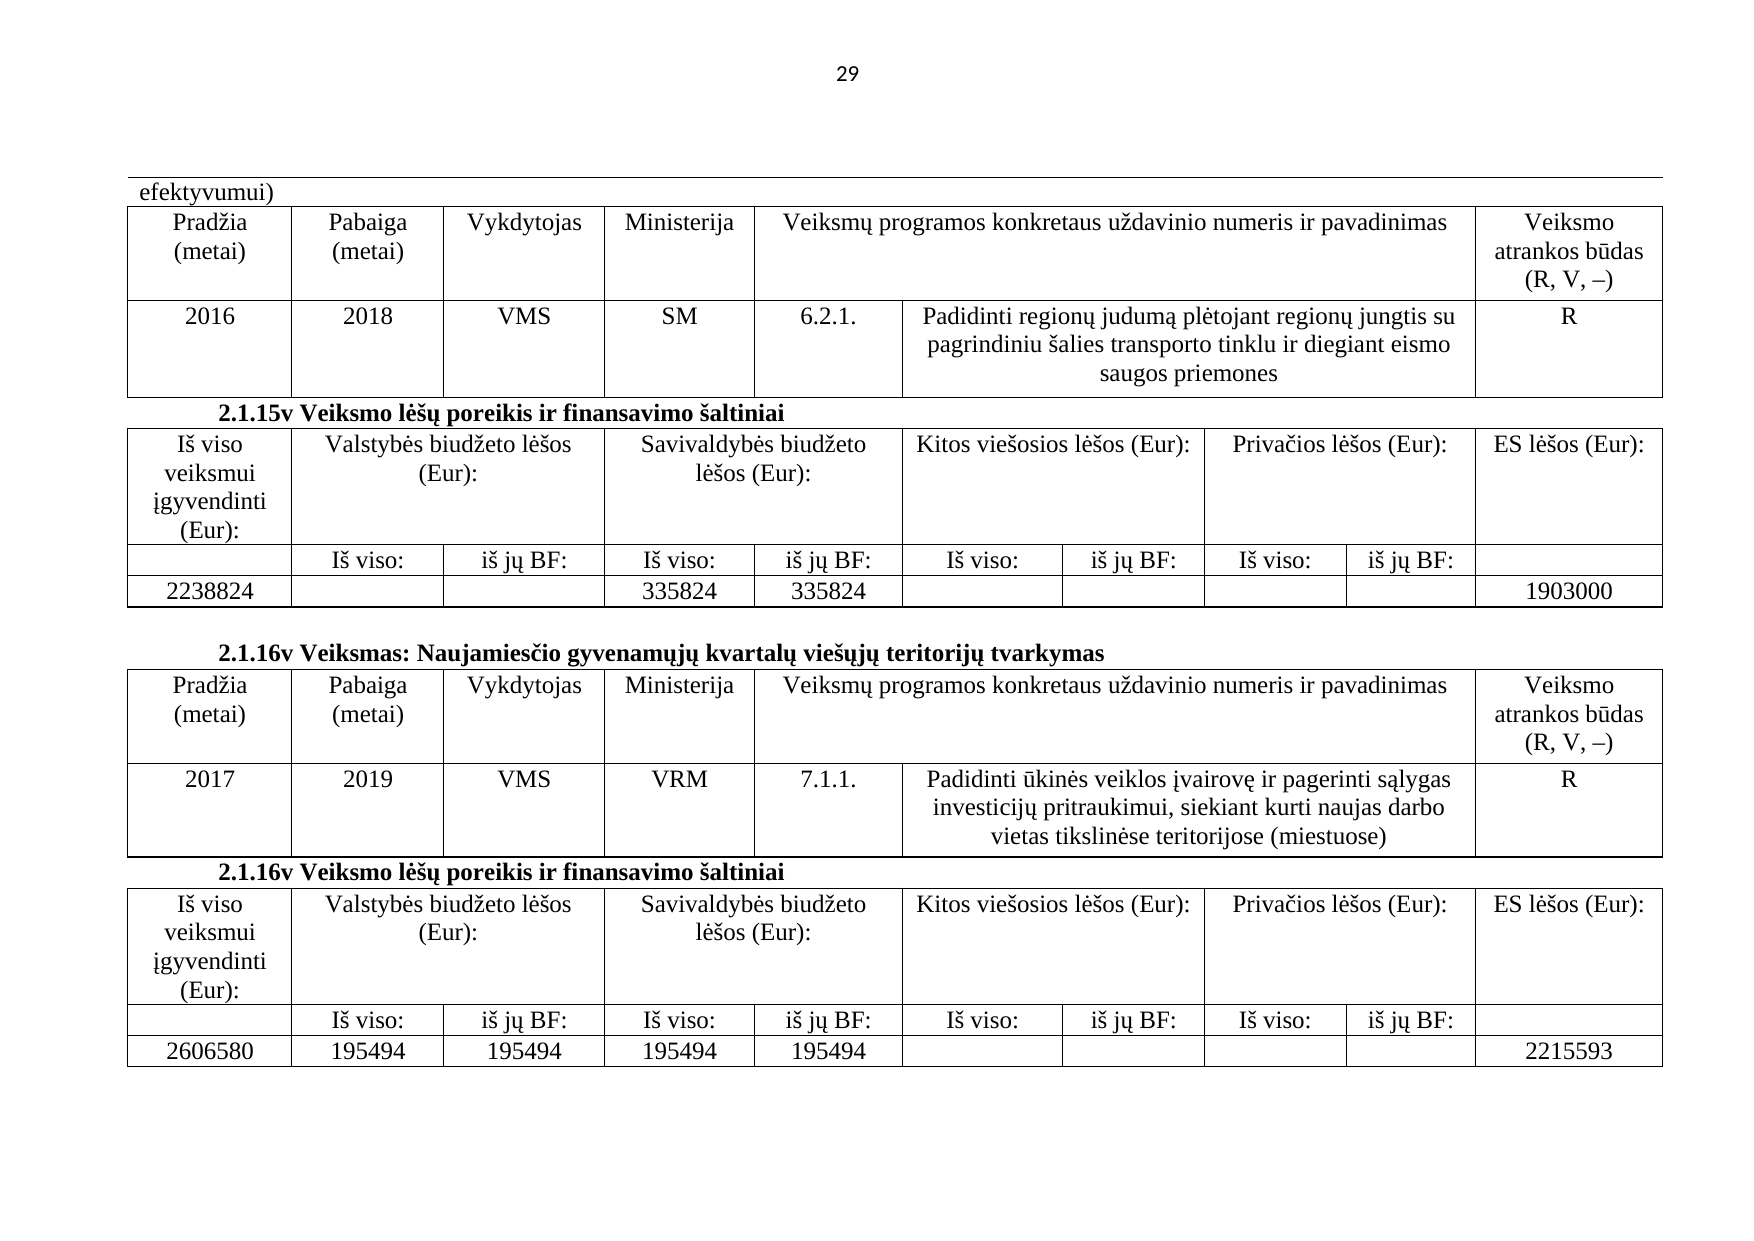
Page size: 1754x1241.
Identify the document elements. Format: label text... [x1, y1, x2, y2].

table_cell [128, 608, 292, 638]
table_cell Savivaldybės biudžeto lėšos (Eur): [605, 889, 902, 1004]
table_cell Pabaiga (metai) [292, 207, 443, 300]
table_cell Savivaldybės biudžeto lėšos (Eur): [605, 429, 902, 544]
table_cell Privačios lėšos (Eur): [1205, 429, 1475, 544]
table_cell [754, 1067, 902, 1097]
table_cell Privačios lėšos (Eur): [1205, 889, 1475, 1004]
table_cell 335824 [755, 576, 902, 606]
table_cell 195494 [755, 1036, 902, 1066]
table_cell [1476, 1005, 1662, 1035]
table_cell [903, 1036, 1062, 1066]
table_cell R [1476, 764, 1662, 856]
table_cell Pradžia (metai) [128, 207, 291, 300]
table_cell [903, 576, 1062, 606]
table_cell Iš viso: [1205, 1005, 1346, 1035]
table_cell VMS [444, 301, 604, 397]
table_cell Iš viso: [605, 1005, 754, 1035]
table_cell Valstybės biudžeto lėšos (Eur): [292, 429, 604, 544]
table_cell [902, 1067, 1063, 1097]
table_cell [128, 545, 291, 575]
table_cell Kitos viešosios lėšos (Eur): [903, 429, 1204, 544]
table_cell [604, 1067, 754, 1097]
table_cell [444, 608, 604, 638]
table_cell Iš viso veiksmui įgyvendinti (Eur): [128, 429, 291, 544]
table_cell iš jų BF: [444, 1005, 604, 1035]
table_cell Padidinti ūkinės veiklos įvairovę ir pagerinti sąlygas investicijų pritraukimui, siekiant kurti naujas darbo vietas tikslinėse teritorijose (miestuose) [903, 764, 1475, 856]
table_cell iš jų BF: [1063, 1005, 1204, 1035]
table_cell 2606580 [128, 1036, 291, 1066]
table_cell Iš viso veiksmui įgyvendinti (Eur): [128, 889, 291, 1004]
table_cell [1346, 1067, 1475, 1097]
table_cell Valstybės biudžeto lėšos (Eur): [292, 889, 604, 1004]
table_cell 195494 [605, 1036, 754, 1066]
table_cell [128, 1005, 291, 1035]
table_cell [1347, 576, 1475, 606]
table_cell [902, 608, 1063, 638]
table_cell Iš viso: [292, 545, 443, 575]
table_cell Vykdytojas [444, 207, 604, 300]
table_cell [292, 1067, 444, 1097]
table_cell [128, 1067, 292, 1097]
table_cell Padidinti regionų judumą plėtojant regionų jungtis su pagrindiniu šalies transporto tinklu ir diegiant eismo saugos priemones [903, 301, 1475, 397]
table_cell 195494 [444, 1036, 604, 1066]
table_cell 2.1.16v Veiksmo lėšų poreikis ir finansavimo šaltiniai [128, 858, 1663, 888]
table_cell ES lėšos (Eur): [1476, 429, 1662, 544]
table_cell [1063, 1067, 1204, 1097]
table_cell SM [605, 301, 754, 397]
table_cell VRM [605, 764, 754, 856]
table_cell [1347, 1036, 1475, 1066]
table_cell Kitos viešosios lėšos (Eur): [903, 889, 1204, 1004]
table_cell [1063, 1036, 1204, 1066]
table_cell iš jų BF: [755, 1005, 902, 1035]
table_cell 195494 [292, 1036, 443, 1066]
table_cell [1475, 608, 1663, 638]
table_cell Pabaiga (metai) [292, 670, 443, 763]
table_cell Veiksmų programos konkretaus uždavinio numeris ir pavadinimas [755, 207, 1475, 300]
table_cell Pradžia (metai) [128, 670, 291, 763]
table_cell 2017 [128, 764, 291, 856]
table_cell Ministerija [605, 207, 754, 300]
table_cell efektyvumui) [128, 178, 1663, 206]
table_cell iš jų BF: [1347, 545, 1475, 575]
table_cell [1346, 608, 1475, 638]
table_cell [1204, 608, 1346, 638]
table_cell iš jų BF: [755, 545, 902, 575]
table_cell 2238824 [128, 576, 291, 606]
table_cell [1476, 545, 1662, 575]
table_cell 335824 [605, 576, 754, 606]
table_cell 2.1.16v Veiksmas: Naujamiesčio gyvenamųjų kvartalų viešųjų teritorijų tvarkymas [128, 638, 1663, 669]
table_cell 2215593 [1476, 1036, 1662, 1066]
table_cell [754, 608, 902, 638]
table_cell Iš viso: [903, 545, 1062, 575]
table_cell [604, 608, 754, 638]
table_cell Iš viso: [1205, 545, 1346, 575]
table_cell [1063, 576, 1204, 606]
table_cell 7.1.1. [755, 764, 902, 856]
table_cell Veiksmo atrankos būdas (R, V, –) [1476, 670, 1662, 763]
table_cell [444, 1067, 604, 1097]
table_cell 2018 [292, 301, 443, 397]
table_cell Veiksmų programos konkretaus uždavinio numeris ir pavadinimas [755, 670, 1475, 763]
table_cell [1204, 1067, 1346, 1097]
table_cell Veiksmo atrankos būdas (R, V, –) [1476, 207, 1662, 300]
table_cell [444, 576, 604, 606]
table_cell Iš viso: [292, 1005, 443, 1035]
table_cell ES lėšos (Eur): [1476, 889, 1662, 1004]
table_cell 1903000 [1476, 576, 1662, 606]
table_cell iš jų BF: [1063, 545, 1204, 575]
table_cell R [1476, 301, 1662, 397]
table_cell [1063, 608, 1204, 638]
table_cell [1205, 576, 1346, 606]
table_cell Vykdytojas [444, 670, 604, 763]
table_cell Iš viso: [903, 1005, 1062, 1035]
table_cell Iš viso: [605, 545, 754, 575]
table_cell [292, 608, 444, 638]
table_cell iš jų BF: [1347, 1005, 1475, 1035]
table_cell Ministerija [605, 670, 754, 763]
table_cell VMS [444, 764, 604, 856]
table_cell iš jų BF: [444, 545, 604, 575]
table_cell [1475, 1067, 1663, 1097]
table_cell 2016 [128, 301, 291, 397]
table_cell 2019 [292, 764, 443, 856]
table_cell [1205, 1036, 1346, 1066]
table_cell [292, 576, 443, 606]
table_cell 6.2.1. [755, 301, 902, 397]
table_cell 2.1.15v Veiksmo lėšų poreikis ir finansavimo šaltiniai [128, 398, 1663, 428]
